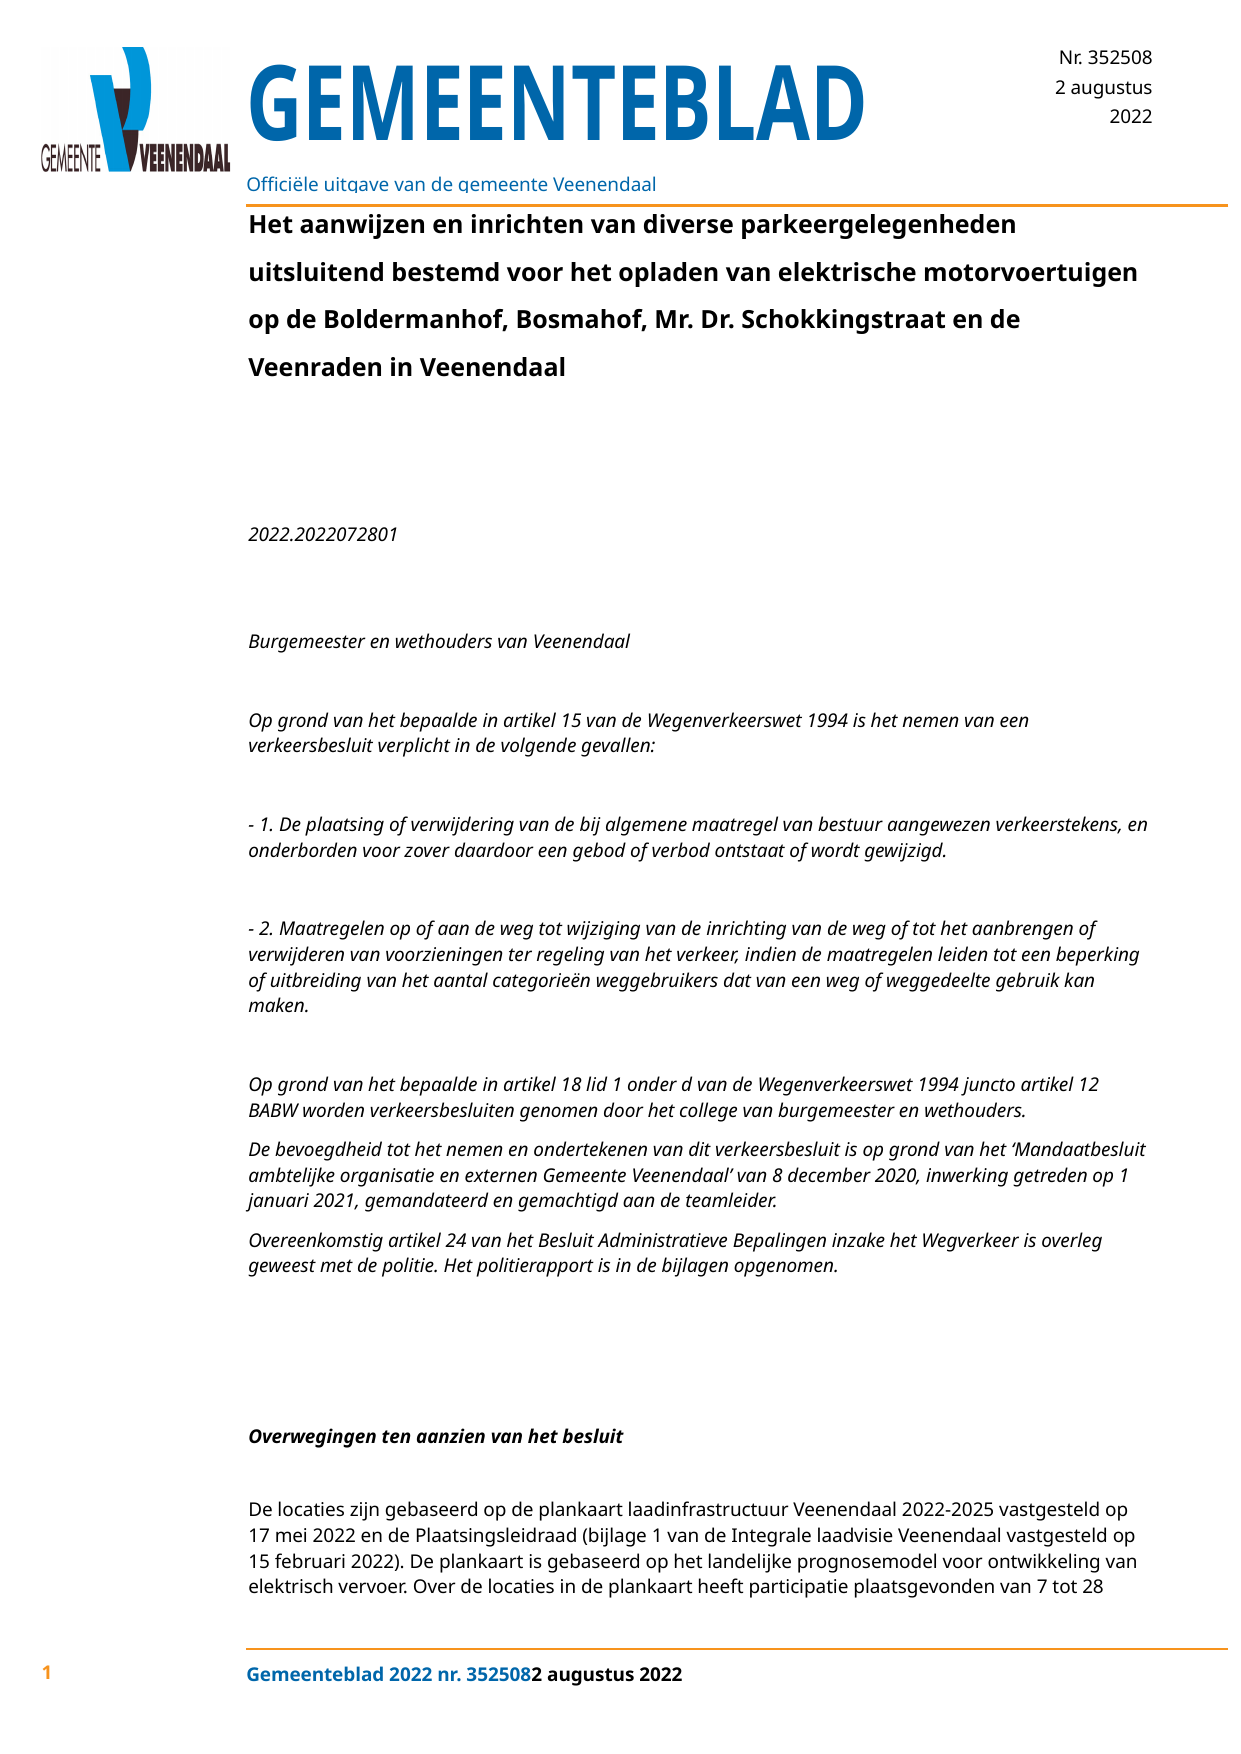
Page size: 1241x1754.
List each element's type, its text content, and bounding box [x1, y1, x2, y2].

text 2022.2022072801 [248, 521, 1152, 547]
text De bevoegdheid tot het nemen en ondertekenen van dit verkeersbesluit is op grond van het ‘Mandaatbesluit ambtelijke organisatie en externen Gemeente Veenendaal’ van 8 december 2020, inwerking getreden op 1 januari 2021, gemandateerd en gemachtigd aan de teamleider. [248, 1136, 1152, 1213]
text Op grond van het bepaalde in artikel 18 lid 1 onder d van de Wegenverkeerswet 1994 juncto artikel 12 BABW worden verkeersbesluiten genomen door het college van burgemeester en wethouders. [248, 1071, 1152, 1122]
picture [41, 47, 130, 172]
text Overwegingen ten aanzien van het besluit [248, 1423, 1152, 1449]
text Op grond van het bepaalde in artikel 15 van de Wegenverkeerswet 1994 is het nemen van een verkeersbesluit verplicht in de volgende gevallen: [248, 707, 1152, 758]
text Overeenkomstig artikel 24 van het Besluit Administratieve Bepalingen inzake het Wegverkeer is overleg geweest met de politie. Het politierapport is in de bijlagen opgenomen. [248, 1227, 1152, 1278]
text Het aanwijzen en inrichten van diverse parkeergelegenheden uitsluitend bestemd voor het opladen van elektrische motorvoertuigen op de Boldermanhof, Bosmahof, Mr. Dr. Schokkingstraat en de Veenraden in Veenendaal [248, 207, 1152, 384]
text De locaties zijn gebaseerd op de plankaart laadinfrastructuur Veenendaal 2022-2025 vastgesteld op 17 mei 2022 en de Plaatsingsleidraad (bijlage 1 van de Integrale laadvisie Veenendaal vastgesteld op 15 februari 2022). De plankaart is gebaseerd op het landelijke prognosemodel voor ontwikkeling van elektrisch vervoer. Over de locaties in de plankaart heeft participatie plaatsgevonden van 7 tot 28 [248, 1496, 1152, 1599]
text Burgemeester en wethouders van Veenendaal [248, 628, 1152, 654]
picture [123, 47, 231, 172]
text - 2. Maatregelen op of aan de weg tot wijziging van de inrichting van de weg of tot het aanbrengen of verwijderen van voorzieningen ter regeling van het verkeer, indien de maatregelen leiden tot een beperking of uitbreiding van het aantal categorieën weggebruikers dat van een weg of weggedeelte gebruik kan maken. [248, 915, 1152, 1018]
text - 1. De plaatsing of verwijdering van de bij algemene maatregel van bestuur aangewezen verkeerstekens, en onderborden voor zover daardoor een gebod of verbod ontstaat of wordt gewijzigd. [248, 811, 1152, 862]
